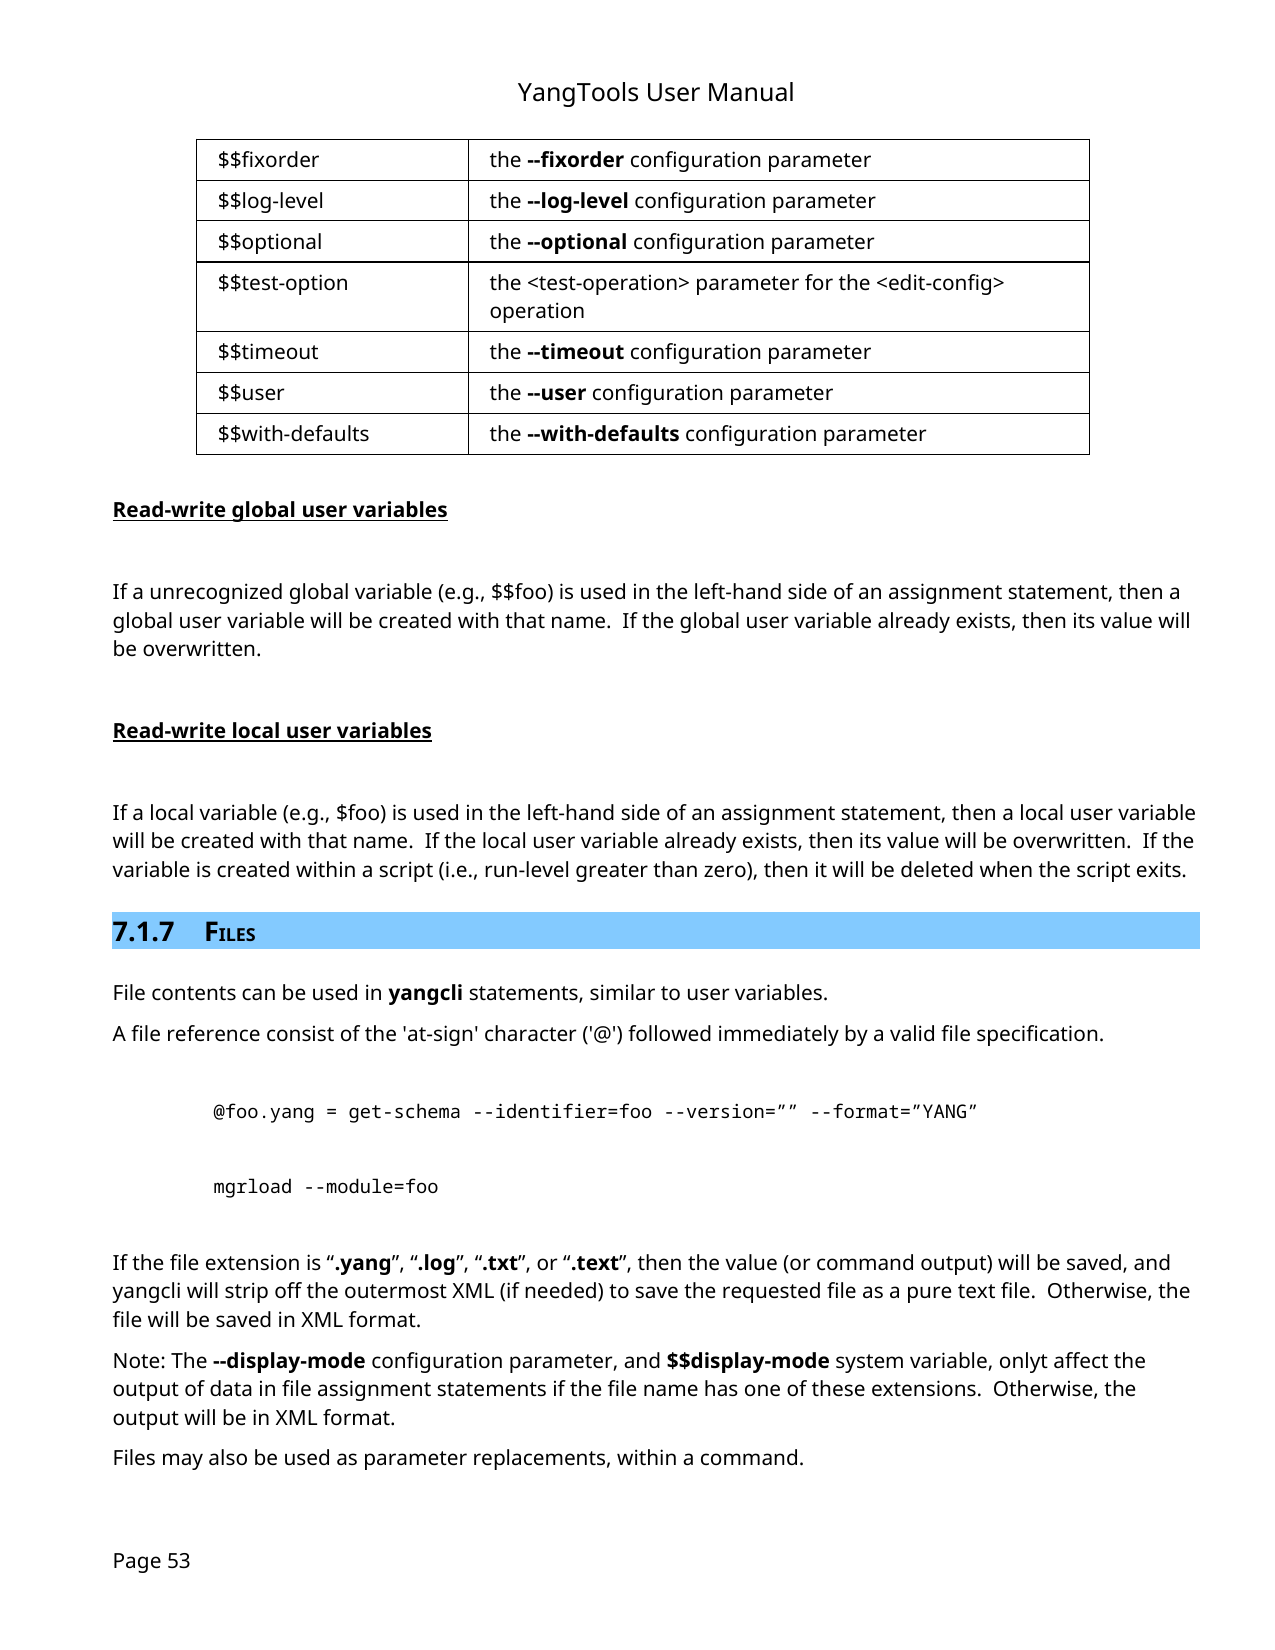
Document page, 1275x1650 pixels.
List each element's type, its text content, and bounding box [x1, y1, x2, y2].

text Files may also be used as parameter replacements, within a command. [112, 1443, 1200, 1472]
text Note: The --display-mode configuration parameter, and $$display-mode system variable, onlyt affect the output of data in file assignment statements if the file name has one of these extensions. Otherwise, the output will be in XML format. [112, 1346, 1200, 1431]
table_cell $$optional [197, 221, 468, 261]
text If a local variable (e.g., $foo) is used in the left-hand side of an assignment statement, then a local user variable will be created with that name. If the local user variable already exists, then its value will be overwritten. If the variable is created within a script (i.e., run-level greater than zero), then it will be deleted when the script exits. [112, 798, 1200, 883]
table_cell the --fixorder configuration parameter [469, 140, 1089, 179]
table_cell the --user configuration parameter [469, 373, 1089, 413]
table_cell the --with-defaults configuration parameter [469, 414, 1089, 453]
text If a unrecognized global variable (e.g., $$foo) is used in the left-hand side of an assignment statement, then a global user variable will be created with that name. If the global user variable already exists, then its value will be overwritten. [112, 577, 1200, 663]
table_cell $$timeout [197, 332, 468, 372]
text Read-write local user variables [112, 716, 1200, 744]
text mgrload --module=foo [139, 1173, 1200, 1198]
text A file reference consist of the 'at-sign' character ('@') followed immediately by a valid file specification. [112, 1019, 1200, 1048]
text @foo.yang = get-schema --identifier=foo --version=”” --format=”YANG” [139, 1098, 1200, 1123]
text Read-write global user variables [112, 496, 1200, 524]
table_cell $$with-defaults [197, 414, 468, 453]
text If the file extension is “.yang”, “.log”, “.txt”, or “.text”, then the value (or command output) will be saved, and yangcli will strip off the outermost XML (if needed) to save the requested file as a pure text file. Otherwise, the file will be saved in XML format. [112, 1248, 1200, 1333]
table_cell the --log-level configuration parameter [469, 181, 1089, 220]
table_cell $$log-level [197, 181, 468, 220]
table_cell the <test-operation> parameter for the <edit-config> operation [469, 263, 1089, 331]
table_cell the --timeout configuration parameter [469, 332, 1089, 372]
table_cell $$user [197, 373, 468, 413]
table_cell $$test-option [197, 263, 468, 331]
text File contents can be used in yangcli statements, similar to user variables. [112, 978, 1200, 1007]
table_cell $$fixorder [197, 140, 468, 179]
subtitle Files [112, 912, 1200, 949]
table_cell the --optional configuration parameter [469, 221, 1089, 261]
